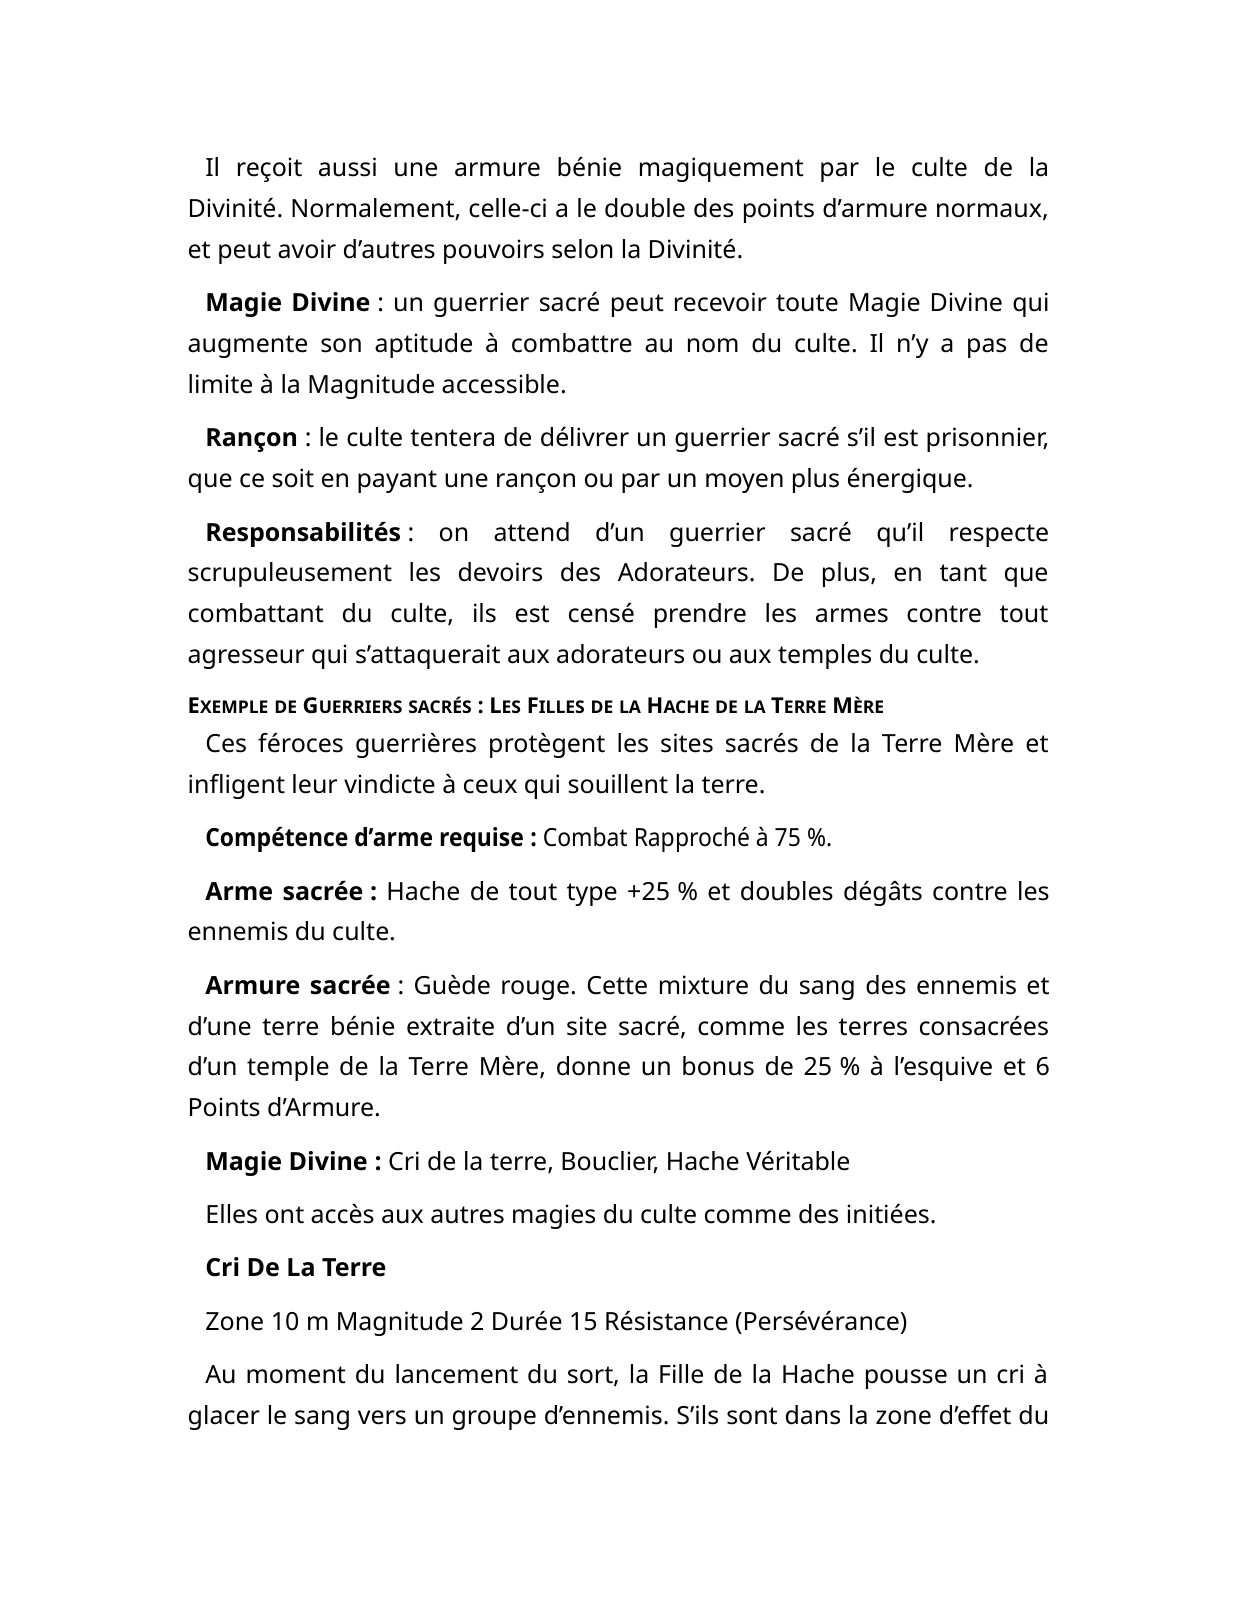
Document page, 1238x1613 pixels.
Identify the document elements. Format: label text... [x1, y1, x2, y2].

text Cri De La Terre [187, 1250, 1050, 1284]
text Magie Divine : un guerrier sacré peut recevoir toute Magie Divine qui augmente son aptitude à combattre au nom du culte. Il n’y a pas de limite à la Magnitude accessible. [187, 285, 1050, 401]
text Il reçoit aussi une armure bénie magiquement par le culte de la Divinité. Normalement, celle-ci a le double des points d’armure normaux, et peut avoir d’autres pouvoirs selon la Divinité. [187, 150, 1050, 266]
text Ces féroces guerrières protègent les sites sacrés de la Terre Mère et infligent leur vindicte à ceux qui souillent la terre. [187, 726, 1050, 801]
text Magie Divine : Cri de la terre, Bouclier, Hache Véritable [187, 1143, 1050, 1177]
text Exemple de Guerriers sacrés : Les Filles de la Hache de la Terre Mère [187, 690, 1050, 720]
text Au moment du lancement du sort, la Fille de la Hache pousse un cri à glacer le sang vers un groupe d’ennemis. S’ils sont dans la zone d’effet du [187, 1357, 1050, 1431]
text Armure sacrée : Guède rouge. Cette mixture du sang des ennemis et d’une terre bénie extraite d’un site sacré, comme les terres consacrées d’un temple de la Terre Mère, donne un bonus de 25 % à l’esquive et 6 Points d’Armure. [187, 967, 1050, 1124]
text Elles ont accès aux autres magies du culte comme des initiées. [187, 1197, 1050, 1231]
text Responsabilités : on attend d’un guerrier sacré qu’il respecte scrupuleusement les devoirs des Adorateurs. De plus, en tant que combattant du culte, ils est censé prendre les armes contre tout agresseur qui s’attaquerait aux adorateurs ou aux temples du culte. [187, 514, 1050, 671]
text Rançon : le culte tentera de délivrer un guerrier sacré s’il est prisonnier, que ce soit en payant une rançon ou par un moyen plus énergique. [187, 420, 1050, 495]
text Arme sacrée : Hache de tout type +25 % et doubles dégâts contre les ennemis du culte. [187, 873, 1050, 948]
text Zone 10 m Magnitude 2 Durée 15 Résistance (Persévérance) [187, 1303, 1050, 1337]
text Compétence d’arme requise : Combat Rapproché à 75 %. [187, 820, 1050, 854]
